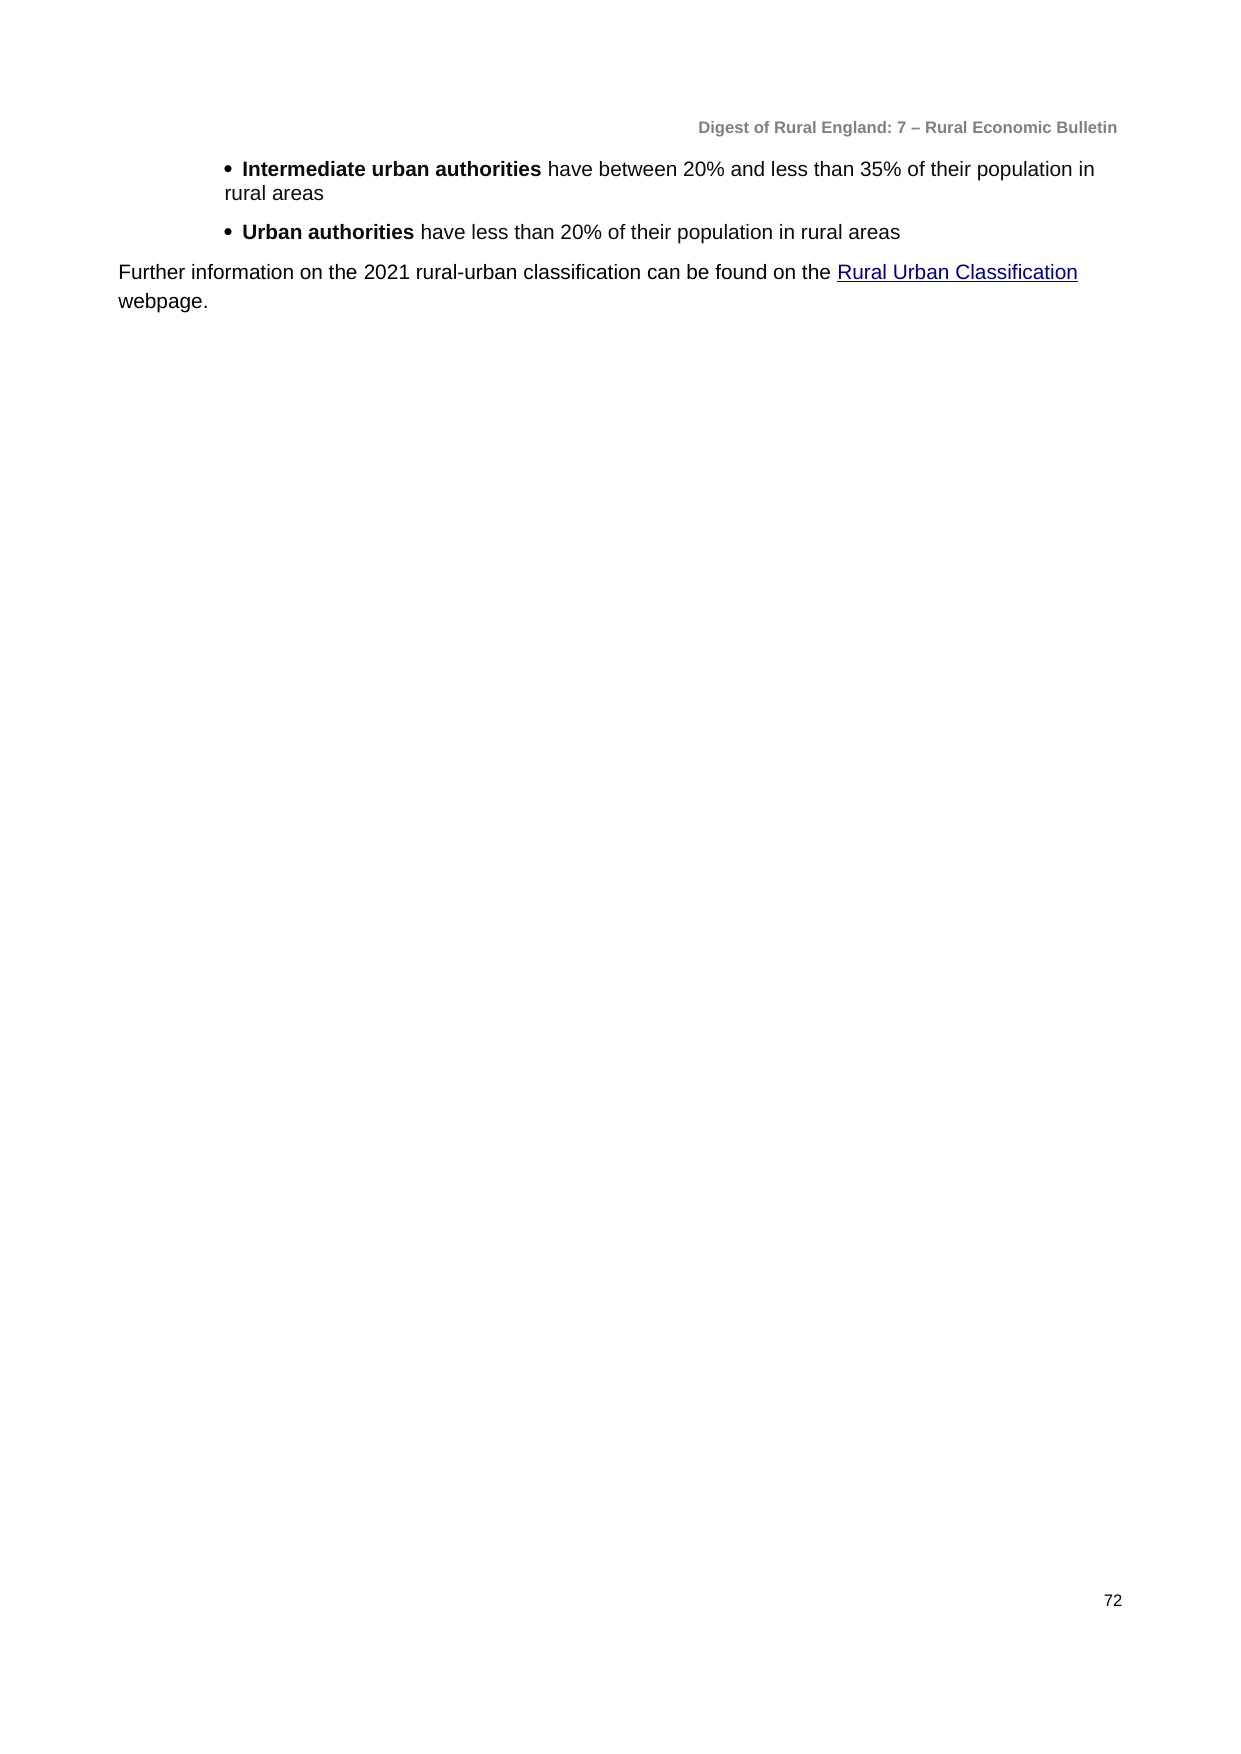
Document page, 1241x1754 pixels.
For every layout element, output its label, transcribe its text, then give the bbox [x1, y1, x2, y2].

list Intermediate urban authorities have between 20% and less than 35% of their population in rural areas [224, 156, 1122, 204]
text Further information on the 2021 rural-urban classification can be found on the Rural Urban Classification webpage. [118, 260, 1122, 312]
list Urban authorities have less than 20% of their population in rural areas [224, 220, 1122, 244]
